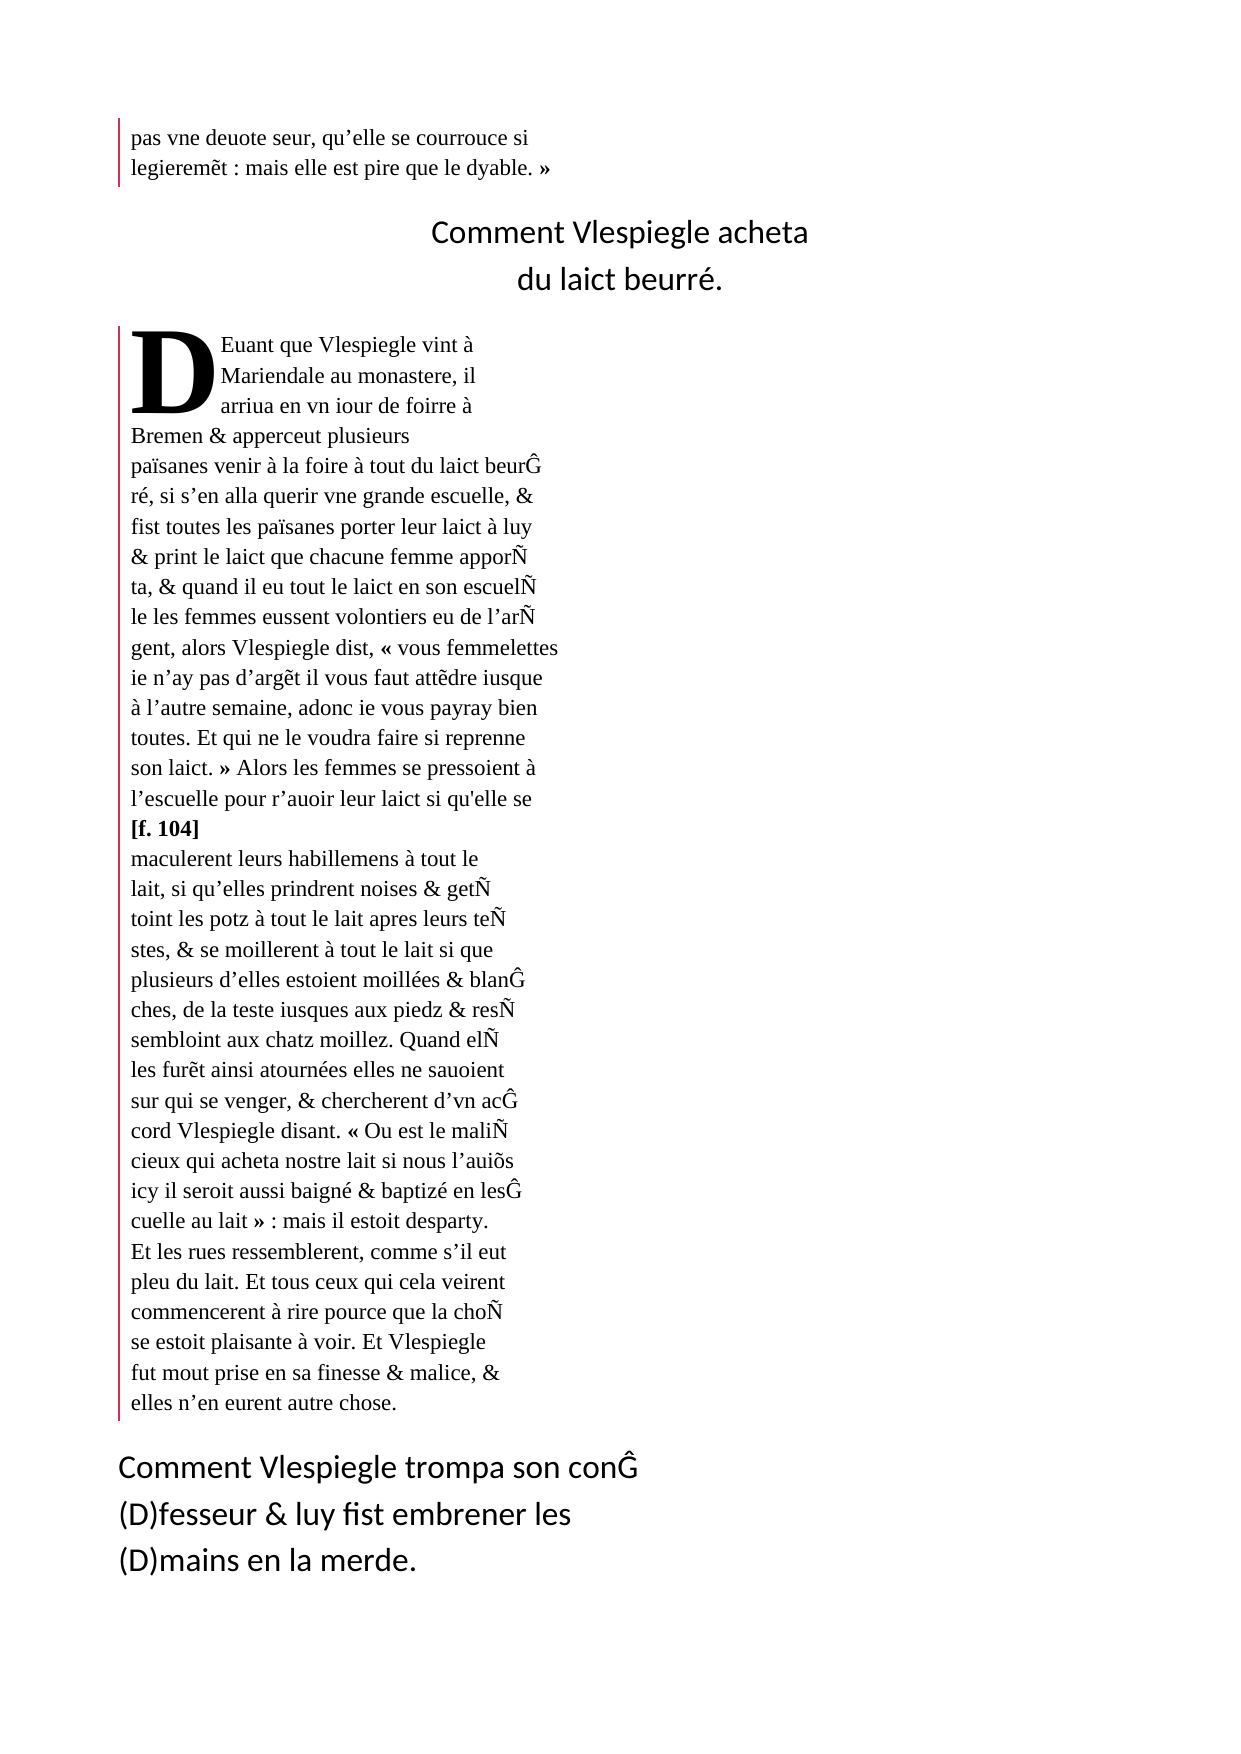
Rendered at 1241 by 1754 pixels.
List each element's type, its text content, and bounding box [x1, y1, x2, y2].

text pas vne deuote seur, qu’elle se courrouce si legieremẽt : mais elle est pire que le dyable. » [120, 118, 1122, 187]
text Comment Vlespiegle trompa son conĜ (D)fesseur & luy fist embrener les (D)mains en la merde. [118, 1446, 1122, 1580]
text DEuant que Vlespiegle vint à Mariendale au monastere, il arriua en vn iour de foirre à Bremen & apperceut plusieurs païsanes venir à la foire à tout du laict beurĜ ré, si s’en alla querir vne grande escuelle, & fist toutes les païsanes porter leur laict à luy & print le laict que chacune femme apporÑ ta, & quand il eu tout le laict en son escuelÑ le les femmes eussent volontiers eu de l’arÑ gent, alors Vlespiegle dist, « vous femmelettes ie n’ay pas d’argẽt il vous faut attẽdre iusque à l’autre semaine, adonc ie vous payray bien toutes. Et qui ne le voudra faire si reprenne son laict. » Alors les femmes se pressoient à l’escuelle pour r’auoir leur laict si qu'elle se [f. 104] maculerent leurs habillemens à tout le lait, si qu’elles prindrent noises & getÑ toint les potz à tout le lait apres leurs teÑ stes, & se moillerent à tout le lait si que plusieurs d’elles estoient moillées & blanĜ ches, de la teste iusques aux piedz & resÑ sembloint aux chatz moillez. Quand elÑ les furẽt ainsi atournées elles ne sauoient sur qui se venger, & chercherent d’vn acĜ cord Vlespiegle disant. « Ou est le maliÑ cieux qui acheta nostre lait si nous l’auiõs icy il seroit aussi baigné & baptizé en lesĜ cuelle au lait » : mais il estoit desparty. Et les rues ressemblerent, comme s’il eut pleu du lait. Et tous ceux qui cela veirent commencerent à rire pource que la choÑ se estoit plaisante à voir. Et Vlespiegle fut mout prise en sa finesse & malice, & elles n’en eurent autre chose. [120, 326, 1122, 1421]
text Comment Vlespiegle acheta du laict beurré. [118, 211, 1122, 299]
